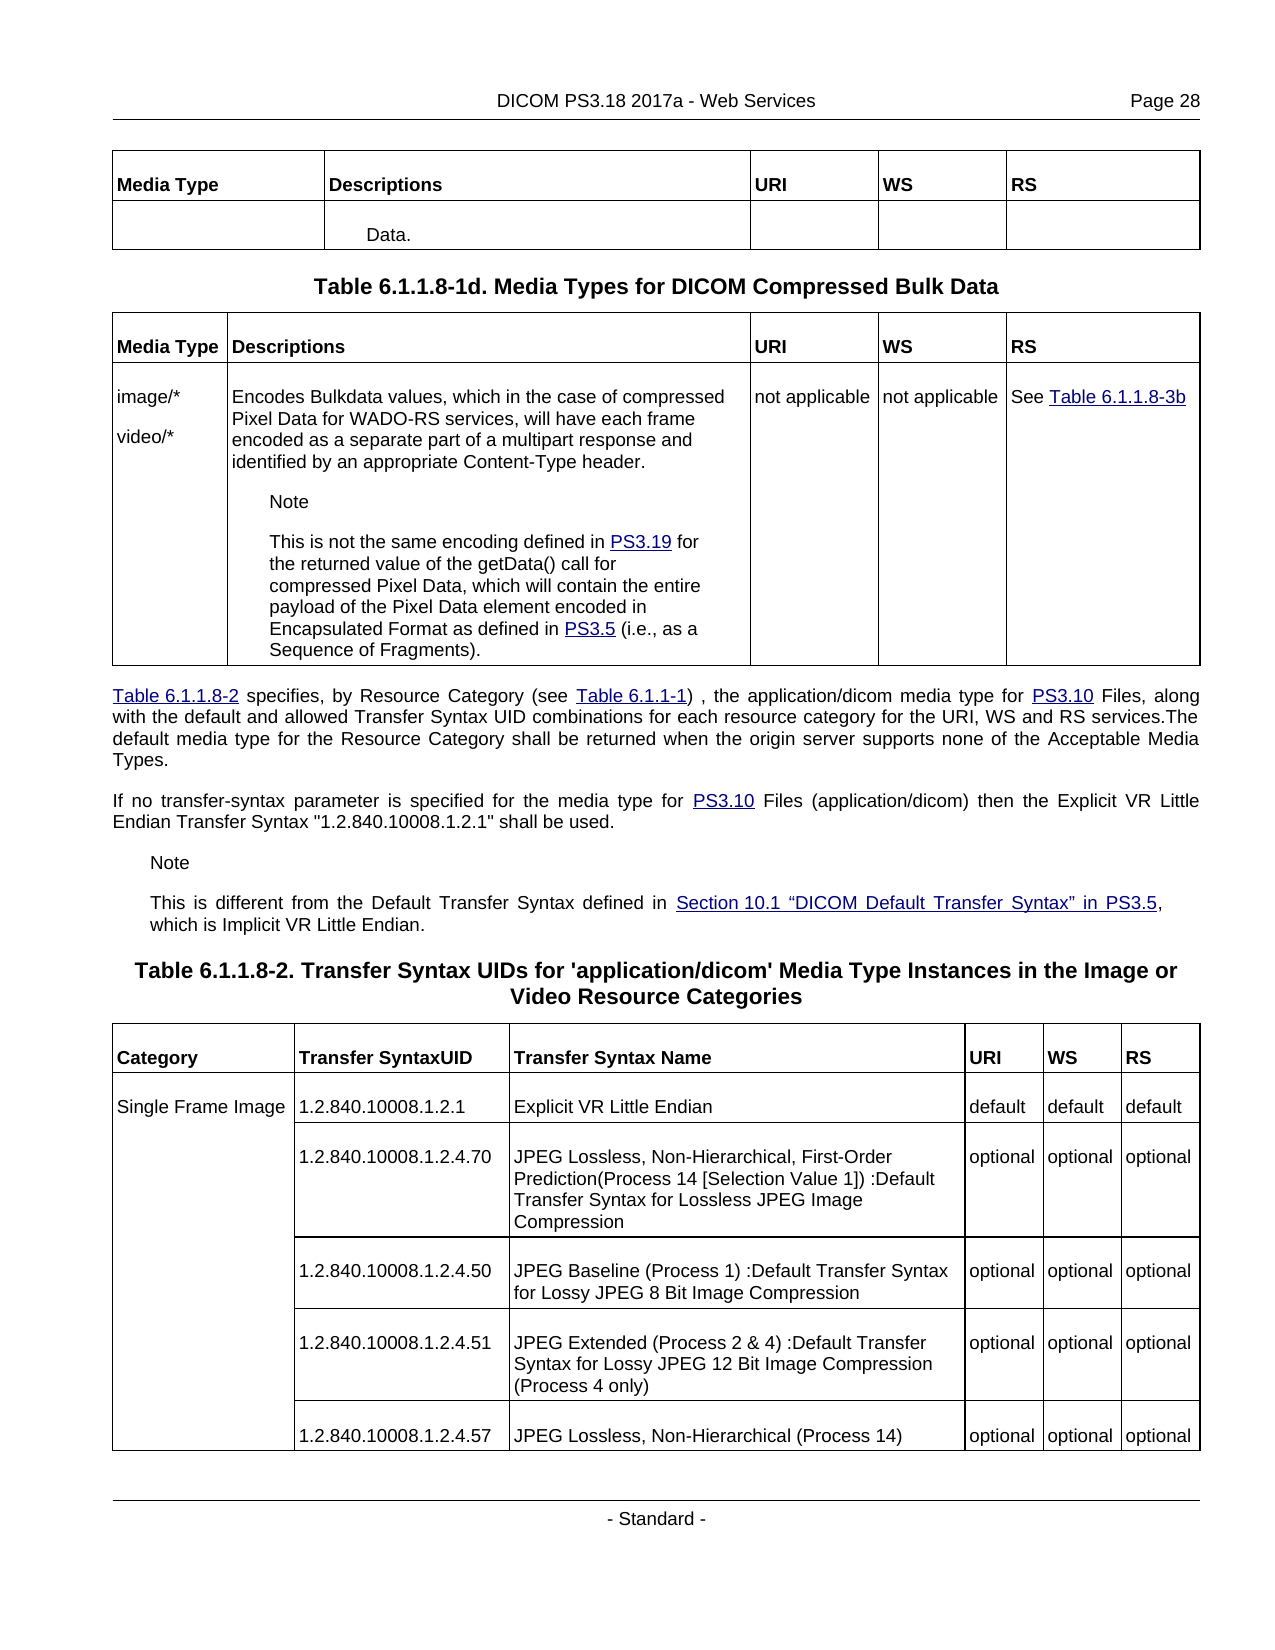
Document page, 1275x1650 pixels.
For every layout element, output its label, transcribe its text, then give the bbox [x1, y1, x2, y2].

table_cell [751, 201, 878, 249]
table_cell See Table 6.1.1.8-3b [1007, 363, 1199, 665]
table_header Media Type [113, 313, 227, 362]
table_header URI [966, 1024, 1043, 1072]
table_cell default [966, 1073, 1043, 1122]
table_header Descriptions [228, 313, 750, 362]
table_cell Single Frame Image [113, 1073, 294, 1450]
table_header RS [1007, 151, 1199, 200]
text Note [150, 851, 1162, 873]
table_header RS [1007, 313, 1199, 362]
table_cell [879, 201, 1006, 249]
table_cell [1007, 201, 1199, 249]
table_cell [113, 201, 324, 249]
table_cell JPEG Lossless, Non-Hierarchical, First-Order Prediction(Process 14 [Selection Value 1]) :Default Transfer Syntax for Lossless JPEG Image Compression [510, 1123, 964, 1236]
text Table 6.1.1.8-1d. Media Types for DICOM Compressed Bulk Data [112, 273, 1200, 299]
table_header Transfer SyntaxUID [295, 1024, 509, 1072]
table_cell image/* video/* [113, 363, 227, 665]
table_header WS [879, 313, 1006, 362]
table_cell optional [1122, 1309, 1199, 1400]
table_cell not applicable [751, 363, 878, 665]
table_cell JPEG Baseline (Process 1) :Default Transfer Syntax for Lossy JPEG 8 Bit Image Compression [510, 1238, 964, 1308]
table_cell optional [1044, 1401, 1121, 1450]
text Table 6.1.1.8-2 specifies, by Resource Category (see Table 6.1.1-1) , the application/dicom media type for PS3.10 Files, along with the default and allowed Transfer Syntax UID combinations for each resource category for the URI, WS and RS services.The default media type for the Resource Category shall be returned when the origin server supports none of the Acceptable Media Types. [112, 684, 1200, 771]
table_cell optional [1122, 1238, 1199, 1308]
text If no transfer-syntax parameter is specified for the media type for PS3.10 Files (application/dicom) then the Explicit VR Little Endian Transfer Syntax "1.2.840.10008.1.2.1" shall be used. [112, 789, 1200, 833]
table_cell optional [1044, 1309, 1121, 1400]
text This is different from the Default Transfer Syntax defined in Section 10.1 “DICOM Default Transfer Syntax” in PS3.5, which is Implicit VR Little Endian. [150, 892, 1162, 935]
table_header URI [751, 151, 878, 200]
table_cell 1.2.840.10008.1.2.4.57 [295, 1401, 509, 1450]
table_cell Explicit VR Little Endian [510, 1073, 964, 1122]
table_cell optional [966, 1123, 1043, 1236]
table_header WS [1044, 1024, 1121, 1072]
table_header Descriptions [325, 151, 750, 200]
table_header RS [1122, 1024, 1199, 1072]
table_cell 1.2.840.10008.1.2.1 [295, 1073, 509, 1122]
table_cell default [1122, 1073, 1199, 1122]
table_cell 1.2.840.10008.1.2.4.50 [295, 1238, 509, 1308]
table_cell Data. [325, 201, 750, 249]
table_cell JPEG Lossless, Non-Hierarchical (Process 14) [510, 1401, 964, 1450]
table_header Transfer Syntax Name [510, 1024, 964, 1072]
table_header WS [879, 151, 1006, 200]
table_header Category [113, 1024, 294, 1072]
table_cell optional [1122, 1401, 1199, 1450]
table_cell 1.2.840.10008.1.2.4.70 [295, 1123, 509, 1236]
table_cell optional [966, 1401, 1043, 1450]
table_cell optional [966, 1309, 1043, 1400]
table_cell optional [966, 1238, 1043, 1308]
table_cell not applicable [879, 363, 1006, 665]
table_header Media Type [113, 151, 324, 200]
text Table 6.1.1.8-2. Transfer Syntax UIDs for 'application/dicom' Media Type Instances in the Image or Video Resource Categories [112, 957, 1200, 1009]
table_cell 1.2.840.10008.1.2.4.51 [295, 1309, 509, 1400]
table_header URI [751, 313, 878, 362]
table_cell optional [1122, 1123, 1199, 1236]
table_cell optional [1044, 1123, 1121, 1236]
table_cell default [1044, 1073, 1121, 1122]
table_cell JPEG Extended (Process 2 & 4) :Default Transfer Syntax for Lossy JPEG 12 Bit Image Compression (Process 4 only) [510, 1309, 964, 1400]
table_cell optional [1044, 1238, 1121, 1308]
table_cell Encodes Bulkdata values, which in the case of compressed Pixel Data for WADO-RS services, will have each frame encoded as a separate part of a multipart response and identified by an appropriate Content-Type header. Note This is not the same encoding defined in PS3.19 for the returned value of the getData() call for compressed Pixel Data, which will contain the entire payload of the Pixel Data element encoded in Encapsulated Format as defined in PS3.5 (i.e., as a Sequence of Fragments). [228, 363, 750, 665]
